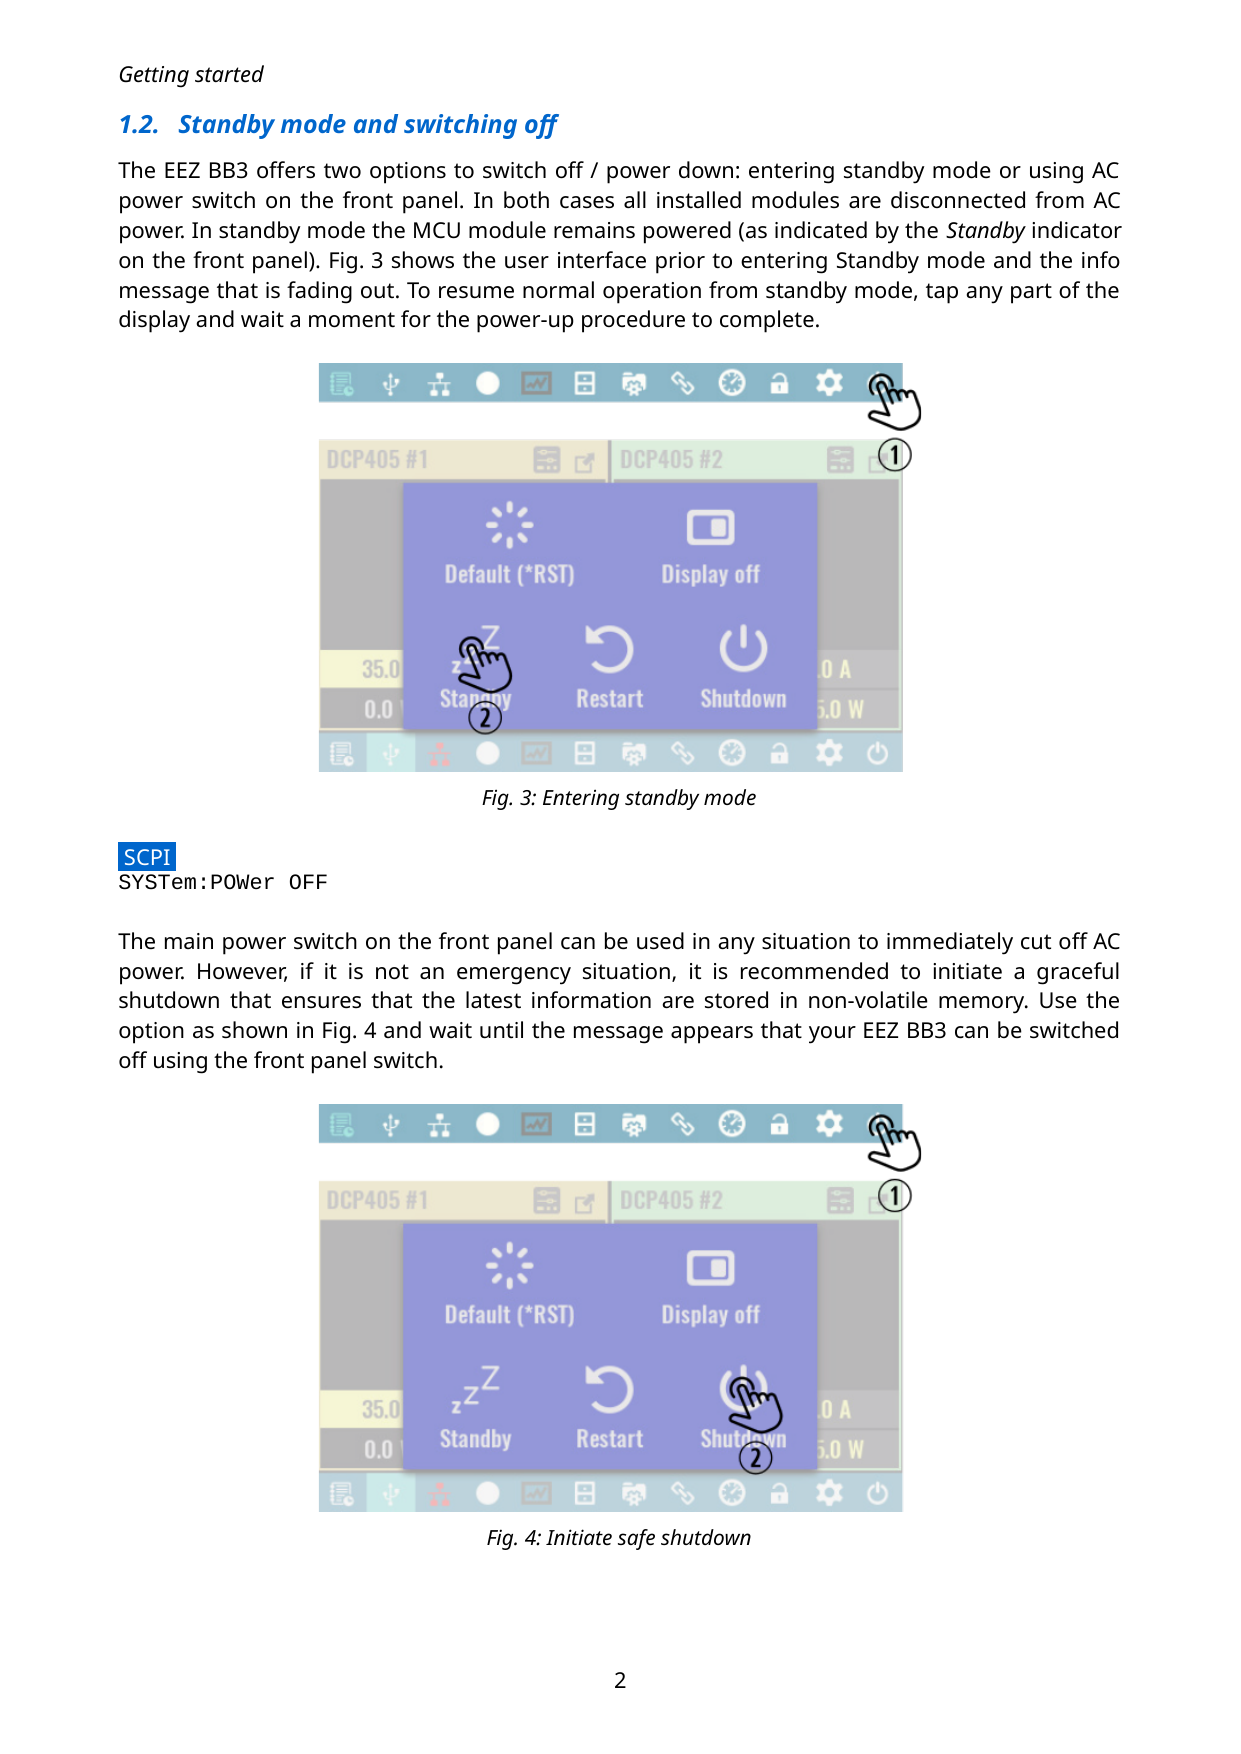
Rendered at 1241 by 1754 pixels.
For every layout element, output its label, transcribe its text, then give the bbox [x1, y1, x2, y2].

text Fig. 4: Initiate safe shutdown [319, 1512, 921, 1552]
text The EEZ BB3 offers two options to switch off / power down: entering standby mode or using AC power switch on the front panel. In both cases all installed modules are disconnected from AC power. In standby mode the MCU module remains powered (as indicated by the Standby indicator on the front panel). Fig. 3 shows the user interface prior to entering Standby mode and the info message that is fading out. To resume normal operation from standby mode, tap any part of the display and wait a moment for the power-up procedure to complete. [118, 155, 1122, 334]
picture [318, 1104, 922, 1512]
text SCPI [118, 842, 1122, 871]
text SYSTem:POWer OFF [118, 871, 1122, 896]
picture [318, 363, 922, 772]
text Fig. 3: Entering standby mode [319, 772, 921, 812]
text The main power switch on the front panel can be used in any situation to immediately cut off AC power. However, if it is not an emergency situation, it is recommended to initiate a graceful shutdown that ensures that the latest information are stored in non-volatile memory. Use the option as shown in Fig. 4 and wait until the message appears that your EEZ BB3 can be switched off using the front panel switch. [118, 926, 1122, 1075]
subtitle Standby mode and switching off [118, 107, 1122, 141]
